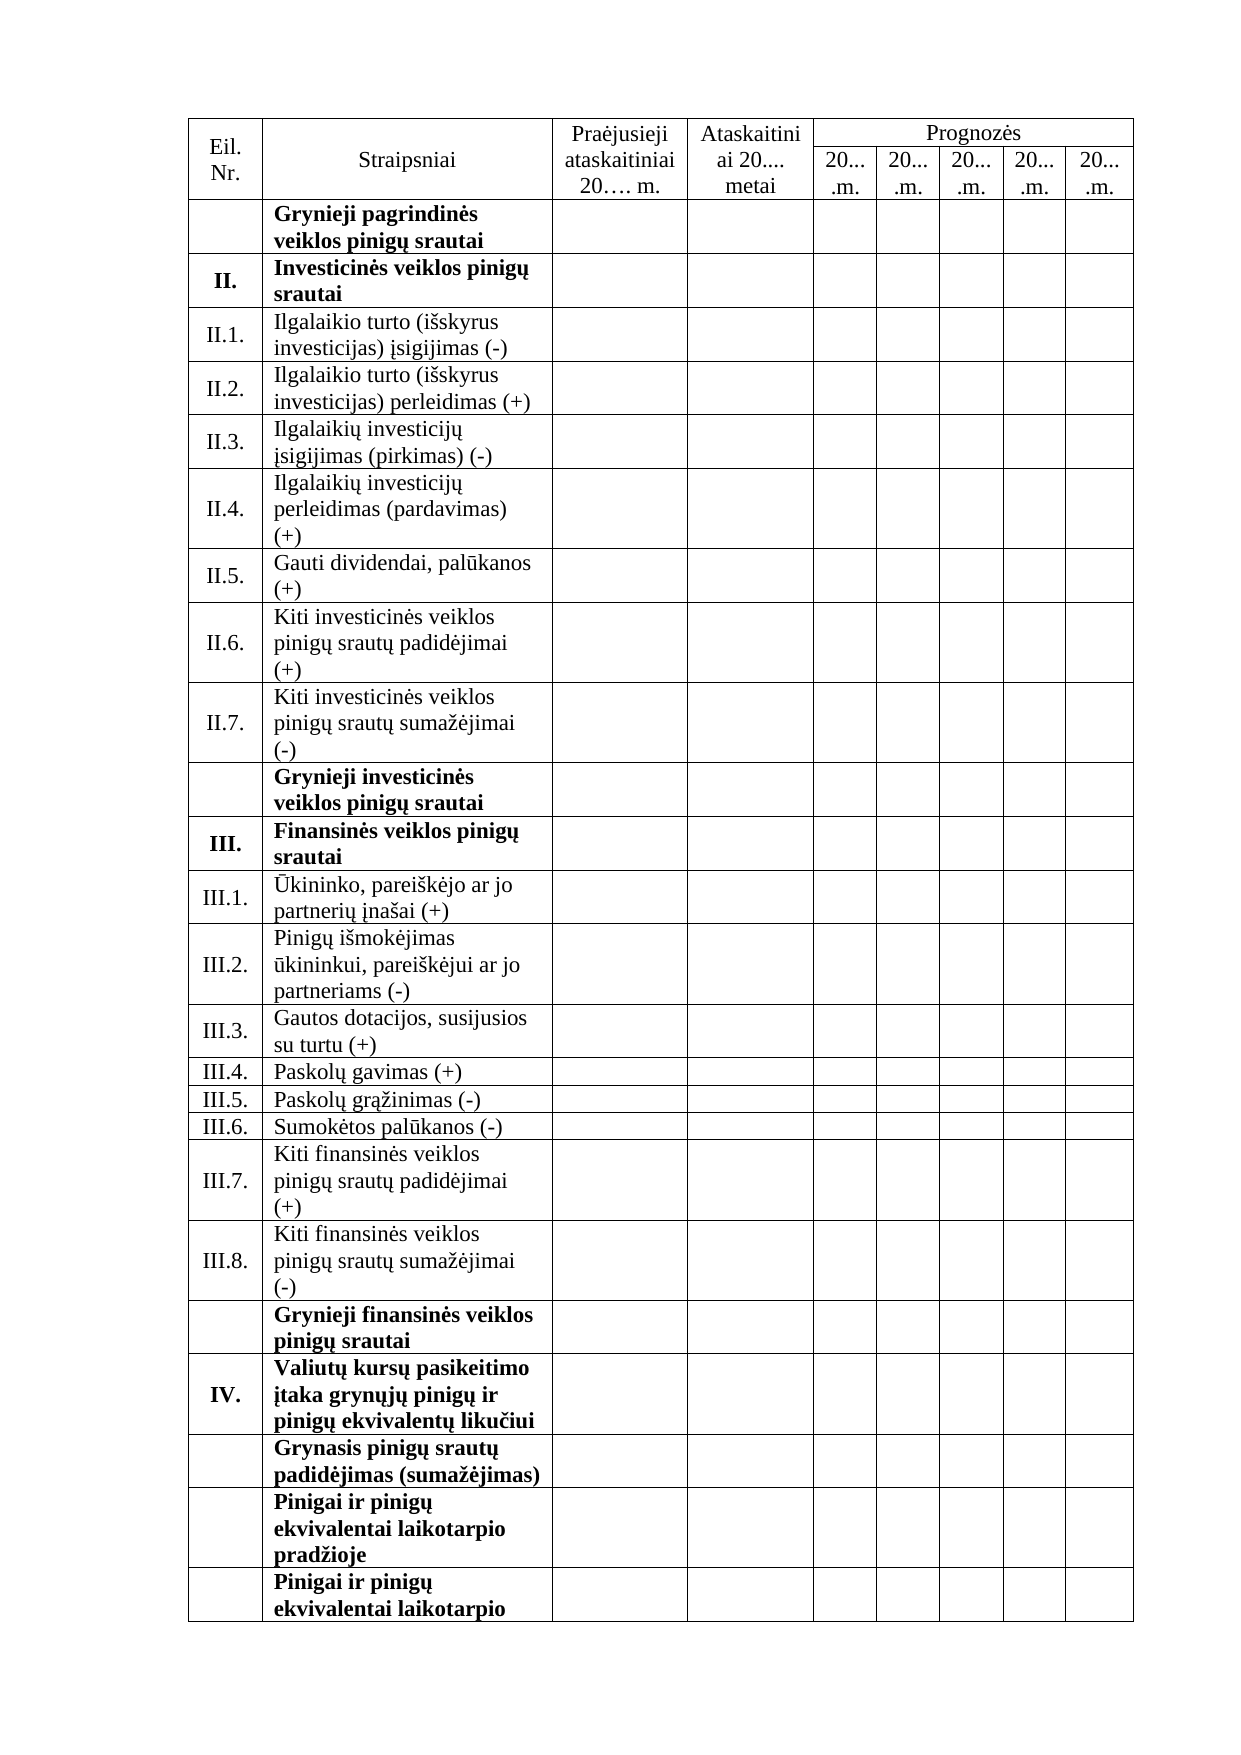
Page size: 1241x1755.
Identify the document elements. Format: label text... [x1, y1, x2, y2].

table_cell [688, 1435, 813, 1487]
table_cell [189, 1488, 262, 1567]
table_cell [877, 469, 939, 548]
table_cell [1004, 683, 1065, 762]
table_cell [688, 1140, 813, 1219]
table_cell [940, 308, 1003, 361]
table_cell III.3. [189, 1005, 262, 1057]
table_cell [1004, 1568, 1065, 1621]
table_cell [940, 1058, 1003, 1084]
table_cell [877, 817, 939, 869]
table_cell [814, 1488, 876, 1567]
table_cell [553, 1488, 687, 1567]
table_cell [1004, 1140, 1065, 1219]
table_cell Ilgalaikių investicijų įsigijimas (pirkimas) (-) [263, 415, 552, 468]
table_cell [553, 1058, 687, 1084]
table_cell [940, 1221, 1003, 1299]
table_cell [189, 200, 262, 253]
table_cell Finansinės veiklos pinigų srautai [263, 817, 552, 869]
table_cell [553, 603, 687, 682]
table_cell [877, 924, 939, 1003]
table_cell III.4. [189, 1058, 262, 1084]
table_cell [1066, 1113, 1133, 1139]
table_cell [1066, 415, 1133, 468]
table_cell Gautos dotacijos, susijusios su turtu (+) [263, 1005, 552, 1057]
table_cell [940, 603, 1003, 682]
table_cell Ilgalaikio turto (išskyrus investicijas) įsigijimas (-) [263, 308, 552, 361]
table_cell [1004, 817, 1065, 869]
table_cell [814, 1435, 876, 1487]
table_cell [940, 1086, 1003, 1112]
table_cell [1004, 200, 1065, 253]
table_cell Ilgalaikio turto (išskyrus investicijas) perleidimas (+) [263, 362, 552, 414]
table_cell [1004, 1301, 1065, 1353]
table_cell [1004, 763, 1065, 816]
table_cell [688, 763, 813, 816]
table_cell Grynasis pinigų srautų padidėjimas (sumažėjimas) [263, 1435, 552, 1487]
table_cell IV. [189, 1354, 262, 1433]
table_cell [688, 200, 813, 253]
table_cell II.3. [189, 415, 262, 468]
table_cell [1004, 1221, 1065, 1299]
table_cell II.2. [189, 362, 262, 414]
table_cell [877, 200, 939, 253]
table_cell Ūkininko, pareiškėjo ar jo partnerių įnašai (+) [263, 871, 552, 923]
table_cell Paskolų grąžinimas (-) [263, 1086, 552, 1112]
table_cell III.7. [189, 1140, 262, 1219]
table_cell [814, 200, 876, 253]
table_cell [688, 1113, 813, 1139]
table_cell II.6. [189, 603, 262, 682]
table_cell Ilgalaikių investicijų perleidimas (pardavimas) (+) [263, 469, 552, 548]
table_cell [688, 683, 813, 762]
table_cell [814, 683, 876, 762]
table_cell [1066, 683, 1133, 762]
table_cell [553, 1113, 687, 1139]
table_cell [1066, 603, 1133, 682]
table_cell [877, 1568, 939, 1621]
table_cell [553, 924, 687, 1003]
table_cell [553, 817, 687, 869]
table_cell [940, 549, 1003, 602]
table_cell [877, 362, 939, 414]
table_cell [553, 1435, 687, 1487]
table_cell [553, 1354, 687, 1433]
table_cell [688, 1086, 813, 1112]
table_cell [877, 1488, 939, 1567]
table_cell Gauti dividendai, palūkanos (+) [263, 549, 552, 602]
table_cell [940, 1140, 1003, 1219]
table_cell [688, 415, 813, 468]
table_cell 20....m. [1004, 147, 1065, 199]
table_cell [940, 1568, 1003, 1621]
table_cell II.4. [189, 469, 262, 548]
table_cell Grynieji finansinės veiklos pinigų srautai [263, 1301, 552, 1353]
table_cell [940, 415, 1003, 468]
table_cell [688, 1568, 813, 1621]
table_cell Kiti finansinės veiklos pinigų srautų padidėjimai (+) [263, 1140, 552, 1219]
table_cell [1004, 415, 1065, 468]
table_cell [553, 1140, 687, 1219]
table_cell [814, 1005, 876, 1057]
table_cell [940, 200, 1003, 253]
table_cell 20....m. [1066, 147, 1133, 199]
table_cell [940, 1005, 1003, 1057]
table_cell [688, 362, 813, 414]
table_cell [1004, 1435, 1065, 1487]
table_cell [553, 1086, 687, 1112]
table_cell [553, 549, 687, 602]
table_cell [189, 1568, 262, 1621]
table_cell [688, 1354, 813, 1433]
table_cell [1004, 469, 1065, 548]
table_cell [940, 469, 1003, 548]
table_header Prognozės [814, 119, 1133, 146]
table_cell Pinigai ir pinigų ekvivalentai laikotarpio pradžioje [263, 1488, 552, 1567]
table_cell II.1. [189, 308, 262, 361]
table_cell [940, 254, 1003, 307]
table_cell [814, 1568, 876, 1621]
table_cell [1066, 817, 1133, 869]
table_cell Kiti finansinės veiklos pinigų srautų sumažėjimai (-) [263, 1221, 552, 1299]
table_cell [1066, 254, 1133, 307]
table_cell [1066, 763, 1133, 816]
table_cell 20....m. [940, 147, 1003, 199]
table_cell [877, 1301, 939, 1353]
table_cell [1004, 924, 1065, 1003]
table_cell [940, 362, 1003, 414]
table_cell [553, 308, 687, 361]
table_header Praėjusieji ataskaitiniai 20…. m. [553, 119, 687, 199]
table_cell [688, 1221, 813, 1299]
table_cell [1004, 871, 1065, 923]
table_cell [940, 763, 1003, 816]
table_cell [877, 308, 939, 361]
table_cell [688, 924, 813, 1003]
table_cell [877, 1140, 939, 1219]
table_cell [1066, 1488, 1133, 1567]
table_cell [877, 1354, 939, 1433]
table_cell [1066, 924, 1133, 1003]
table_cell [940, 1435, 1003, 1487]
table_cell [1066, 362, 1133, 414]
table_cell [1004, 362, 1065, 414]
table_cell [1066, 1354, 1133, 1433]
table_cell [814, 817, 876, 869]
table_cell [1004, 1005, 1065, 1057]
table_cell [814, 871, 876, 923]
table_cell Valiutų kursų pasikeitimo įtaka grynųjų pinigų ir pinigų ekvivalentų likučiui [263, 1354, 552, 1433]
table_cell [1004, 308, 1065, 361]
table_cell [1004, 1354, 1065, 1433]
table_cell III.2. [189, 924, 262, 1003]
table_cell [814, 1140, 876, 1219]
table_cell Grynieji pagrindinės veiklos pinigų srautai [263, 200, 552, 253]
table_cell [688, 1005, 813, 1057]
table_cell [814, 763, 876, 816]
table_cell [553, 1005, 687, 1057]
table_cell [877, 1113, 939, 1139]
table_cell [1004, 1086, 1065, 1112]
table_cell [877, 763, 939, 816]
table_cell [688, 254, 813, 307]
table_cell [877, 254, 939, 307]
table_cell III. [189, 817, 262, 869]
table_cell Paskolų gavimas (+) [263, 1058, 552, 1084]
table_cell Investicinės veiklos pinigų srautai [263, 254, 552, 307]
table_cell [1004, 603, 1065, 682]
table_cell [877, 1005, 939, 1057]
table_cell [553, 415, 687, 468]
table_cell [1004, 1058, 1065, 1084]
table_cell III.1. [189, 871, 262, 923]
table_cell [877, 415, 939, 468]
table_cell [553, 763, 687, 816]
table_cell [1004, 549, 1065, 602]
table_cell [1004, 254, 1065, 307]
table_cell [688, 871, 813, 923]
table_cell [877, 1086, 939, 1112]
table_cell [940, 1301, 1003, 1353]
table_cell [814, 415, 876, 468]
table_cell [877, 871, 939, 923]
table_cell Kiti investicinės veiklos pinigų srautų sumažėjimai (-) [263, 683, 552, 762]
table_cell [877, 683, 939, 762]
table_cell [1066, 1221, 1133, 1299]
table_cell [688, 1058, 813, 1084]
table_header Eil. Nr. [189, 119, 262, 199]
table_cell [553, 683, 687, 762]
table_cell [553, 1221, 687, 1299]
table_cell [553, 362, 687, 414]
table_cell [553, 1301, 687, 1353]
table_cell III.5. [189, 1086, 262, 1112]
table_cell [877, 603, 939, 682]
table_cell [1066, 871, 1133, 923]
table_cell [1066, 1140, 1133, 1219]
table_cell [189, 1435, 262, 1487]
table_cell [688, 549, 813, 602]
table_cell [688, 1301, 813, 1353]
table_header Ataskaitiniai 20.... metai [688, 119, 813, 199]
table_cell [1066, 1301, 1133, 1353]
table_cell [1066, 549, 1133, 602]
table_cell III.6. [189, 1113, 262, 1139]
table_cell [1004, 1113, 1065, 1139]
table_cell [553, 254, 687, 307]
table_header Straipsniai [263, 119, 552, 199]
table_cell [1066, 469, 1133, 548]
table_cell Grynieji investicinės veiklos pinigų srautai [263, 763, 552, 816]
table_cell [553, 469, 687, 548]
table_cell [189, 1301, 262, 1353]
table_cell [814, 308, 876, 361]
table_cell [814, 1221, 876, 1299]
table_cell Pinigų išmokėjimas ūkininkui, pareiškėjui ar jo partneriams (-) [263, 924, 552, 1003]
table_cell [553, 200, 687, 253]
table_cell Kiti investicinės veiklos pinigų srautų padidėjimai (+) [263, 603, 552, 682]
table_cell [877, 1435, 939, 1487]
table_cell 20....m. [877, 147, 939, 199]
table_cell [688, 1488, 813, 1567]
table_cell [940, 683, 1003, 762]
table_cell [814, 1086, 876, 1112]
table_cell [1066, 1568, 1133, 1621]
table_cell [877, 549, 939, 602]
table_cell Sumokėtos palūkanos (-) [263, 1113, 552, 1139]
table_cell [1066, 308, 1133, 361]
table_cell [814, 254, 876, 307]
table_cell [940, 871, 1003, 923]
table_cell [1066, 1435, 1133, 1487]
table_cell [1066, 1005, 1133, 1057]
table_cell [814, 549, 876, 602]
table_cell [814, 469, 876, 548]
table_cell [940, 1354, 1003, 1433]
table_cell [940, 1113, 1003, 1139]
table_cell II.7. [189, 683, 262, 762]
table_cell [814, 1058, 876, 1084]
table_cell [189, 763, 262, 816]
table_cell [877, 1058, 939, 1084]
table_cell [688, 308, 813, 361]
table_cell [877, 1221, 939, 1299]
table_cell [814, 924, 876, 1003]
table_cell [1004, 1488, 1065, 1567]
table_cell [814, 1113, 876, 1139]
table_cell [940, 817, 1003, 869]
table_cell II.5. [189, 549, 262, 602]
table_cell [688, 603, 813, 682]
table_cell [814, 362, 876, 414]
table_cell III.8. [189, 1221, 262, 1299]
table_cell [1066, 200, 1133, 253]
table_cell [814, 603, 876, 682]
table_cell [553, 871, 687, 923]
table_cell [1066, 1058, 1133, 1084]
table_cell [1066, 1086, 1133, 1112]
table_cell [814, 1301, 876, 1353]
table_cell [688, 469, 813, 548]
table_cell [553, 1568, 687, 1621]
table_cell [940, 924, 1003, 1003]
table_cell Pinigai ir pinigų ekvivalentai laikotarpio [263, 1568, 552, 1621]
table_cell [940, 1488, 1003, 1567]
table_cell 20....m. [814, 147, 876, 199]
table_cell [814, 1354, 876, 1433]
table_cell II. [189, 254, 262, 307]
table_cell [688, 817, 813, 869]
